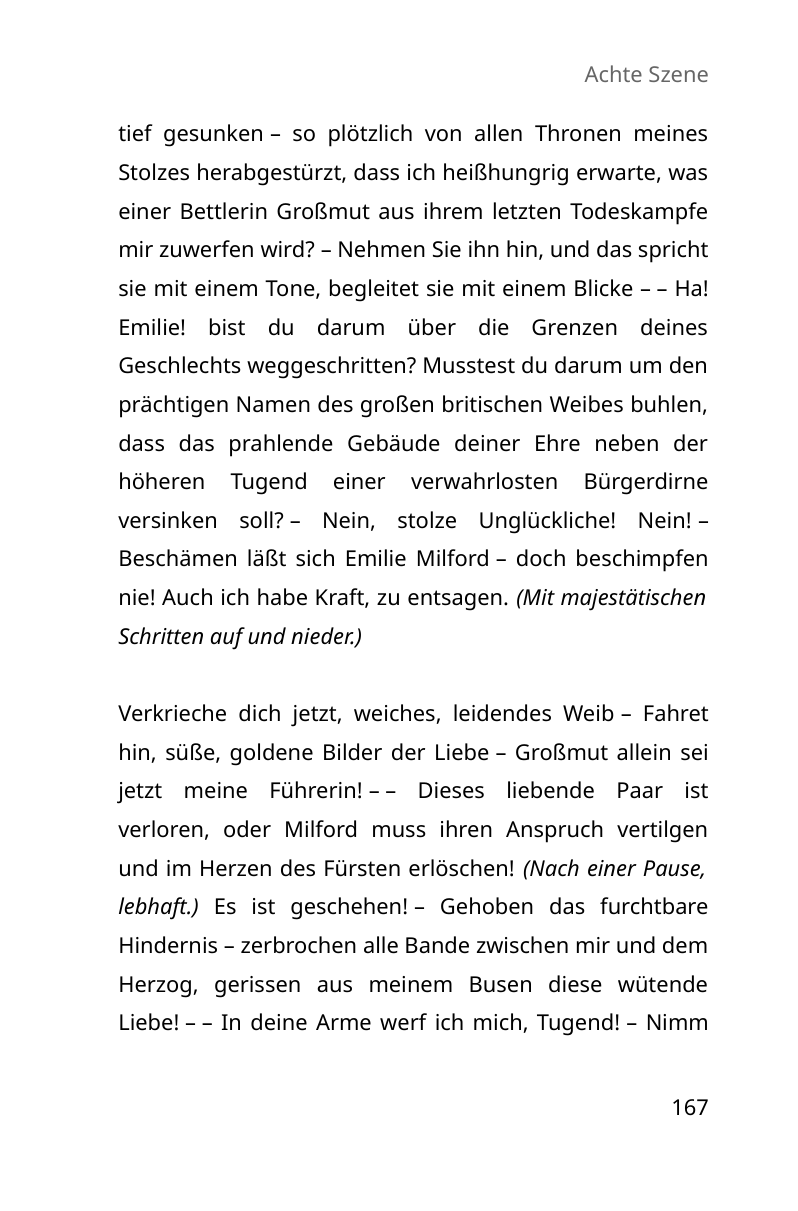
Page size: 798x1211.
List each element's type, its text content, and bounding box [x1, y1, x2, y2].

text Verkrieche dich jetzt, weiches, leidendes Weib – Fahret hin, süße, goldene Bilder der Liebe – Großmut allein sei jetzt meine Führerin! – – Dieses liebende Paar ist verloren, oder Milford muss ihren Anspruch vertilgen und im Herzen des Fürsten erlöschen! (Nach einer Pause, lebhaft.) Es ist geschehen! – Gehoben das furchtbare Hindernis – zerbrochen alle Bande zwischen mir und dem Herzog, gerissen aus meinem Busen diese wütende Liebe! – – In deine Arme werf ich mich, Tugend! – Nimm [118, 671, 709, 1037]
text tief gesunken – so plötzlich von allen Thronen meines Stolzes herabgestürzt, dass ich heißhungrig erwarte, was einer Bettlerin Großmut aus ihrem letzten Todeskampfe mir zuwerfen wird? – Nehmen Sie ihn hin, und das spricht sie mit einem Tone, begleitet sie mit einem Blicke – – Ha! Emilie! bist du darum über die Grenzen deines Geschlechts weggeschritten? Musstest du darum um den prächtigen Namen des großen britischen Weibes buhlen, dass das prahlende Gebäude deiner Ehre neben der höheren Tugend einer verwahrlosten Bürgerdirne versinken soll? – Nein, stolze Unglückliche! Nein! – Beschämen läßt sich Emilie Milford – doch beschimpfen nie! Auch ich habe Kraft, zu entsagen. (Mit majestätischen Schritten auf und nieder.) [118, 118, 709, 651]
